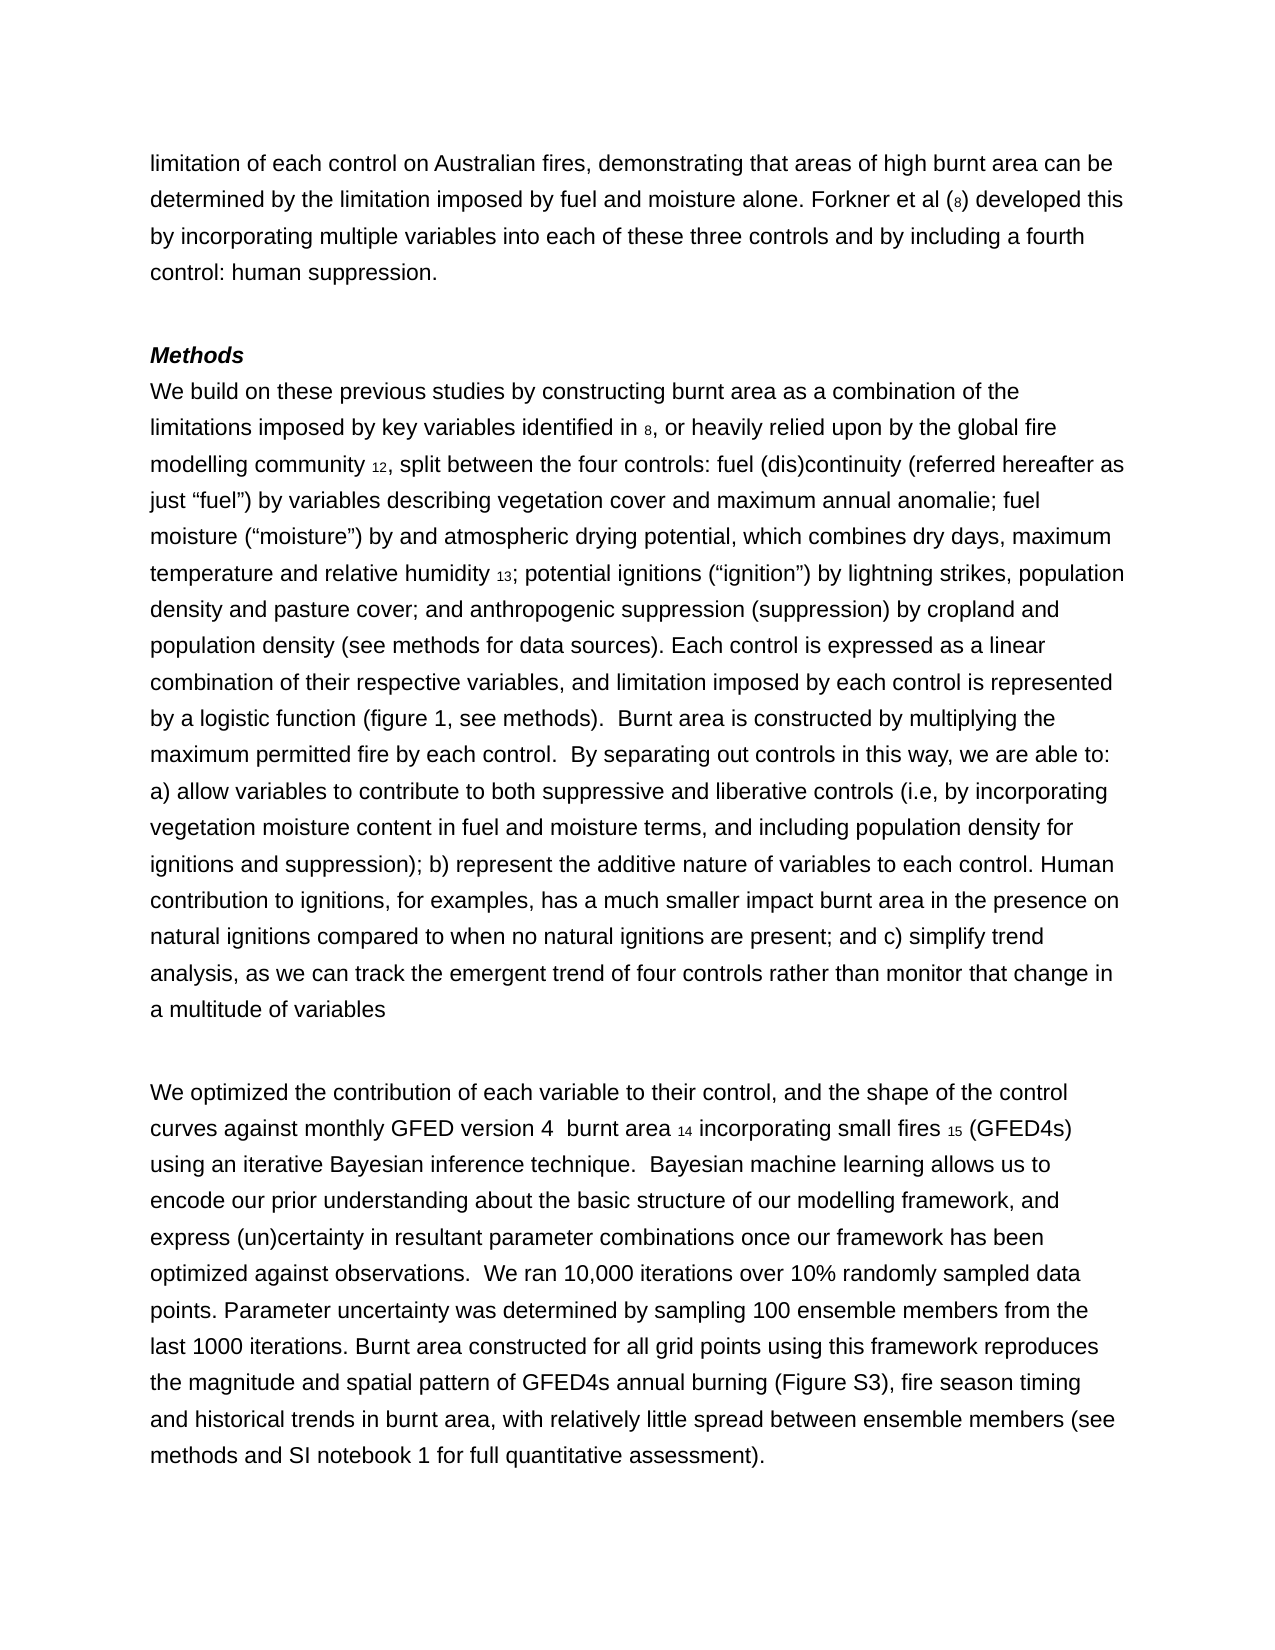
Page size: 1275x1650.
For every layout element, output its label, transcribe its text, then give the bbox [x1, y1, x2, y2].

text We build on these previous studies by constructing burnt area as a combination of the limitations imposed by key variables identified in 8, or heavily relied upon by the global fire modelling community 12, split between the four controls: fuel (dis)continuity (referred hereafter as just “fuel”) by variables describing vegetation cover and maximum annual anomalie; fuel moisture (“moisture”) by and atmospheric drying potential, which combines dry days, maximum temperature and relative humidity 13; potential ignitions (“ignition”) by lightning strikes, population density and pasture cover; and anthropogenic suppression (suppression) by cropland and population density (see methods for data sources). Each control is expressed as a linear combination of their respective variables, and limitation imposed by each control is represented by a logistic function (figure 1, see methods). Burnt area is constructed by multiplying the maximum permitted fire by each control. By separating out controls in this way, we are able to: a) allow variables to contribute to both suppressive and liberative controls (i.e, by incorporating vegetation moisture content in fuel and moisture terms, and including population density for ignitions and suppression); b) represent the additive nature of variables to each control. Human contribution to ignitions, for examples, has a much smaller impact burnt area in the presence on natural ignitions compared to when no natural ignitions are present; and c) simplify trend analysis, as we can track the emergent trend of four controls rather than monitor that change in a multitude of variables [150, 378, 1125, 1022]
text Methods [150, 342, 1125, 368]
text limitation of each control on Australian fires, demonstrating that areas of high burnt area can be determined by the limitation imposed by fuel and moisture alone. Forkner et al (8) developed this by incorporating multiple variables into each of these three controls and by including a fourth control: human suppression. [150, 150, 1125, 285]
text We optimized the contribution of each variable to their control, and the shape of the control curves against monthly GFED version 4 burnt area 14 incorporating small fires 15 (GFED4s) using an iterative Bayesian inference technique. Bayesian machine learning allows us to encode our prior understanding about the basic structure of our modelling framework, and express (un)certainty in resultant parameter combinations once our framework has been optimized against observations. We ran 10,000 iterations over 10% randomly sampled data points. Parameter uncertainty was determined by sampling 100 ensemble members from the last 1000 iterations. Burnt area constructed for all grid points using this framework reproduces the magnitude and spatial pattern of GFED4s annual burning (Figure S3), fire season timing and historical trends in burnt area, with relatively little spread between ensemble members (see methods and SI notebook 1 for full quantitative assessment). [150, 1078, 1125, 1468]
